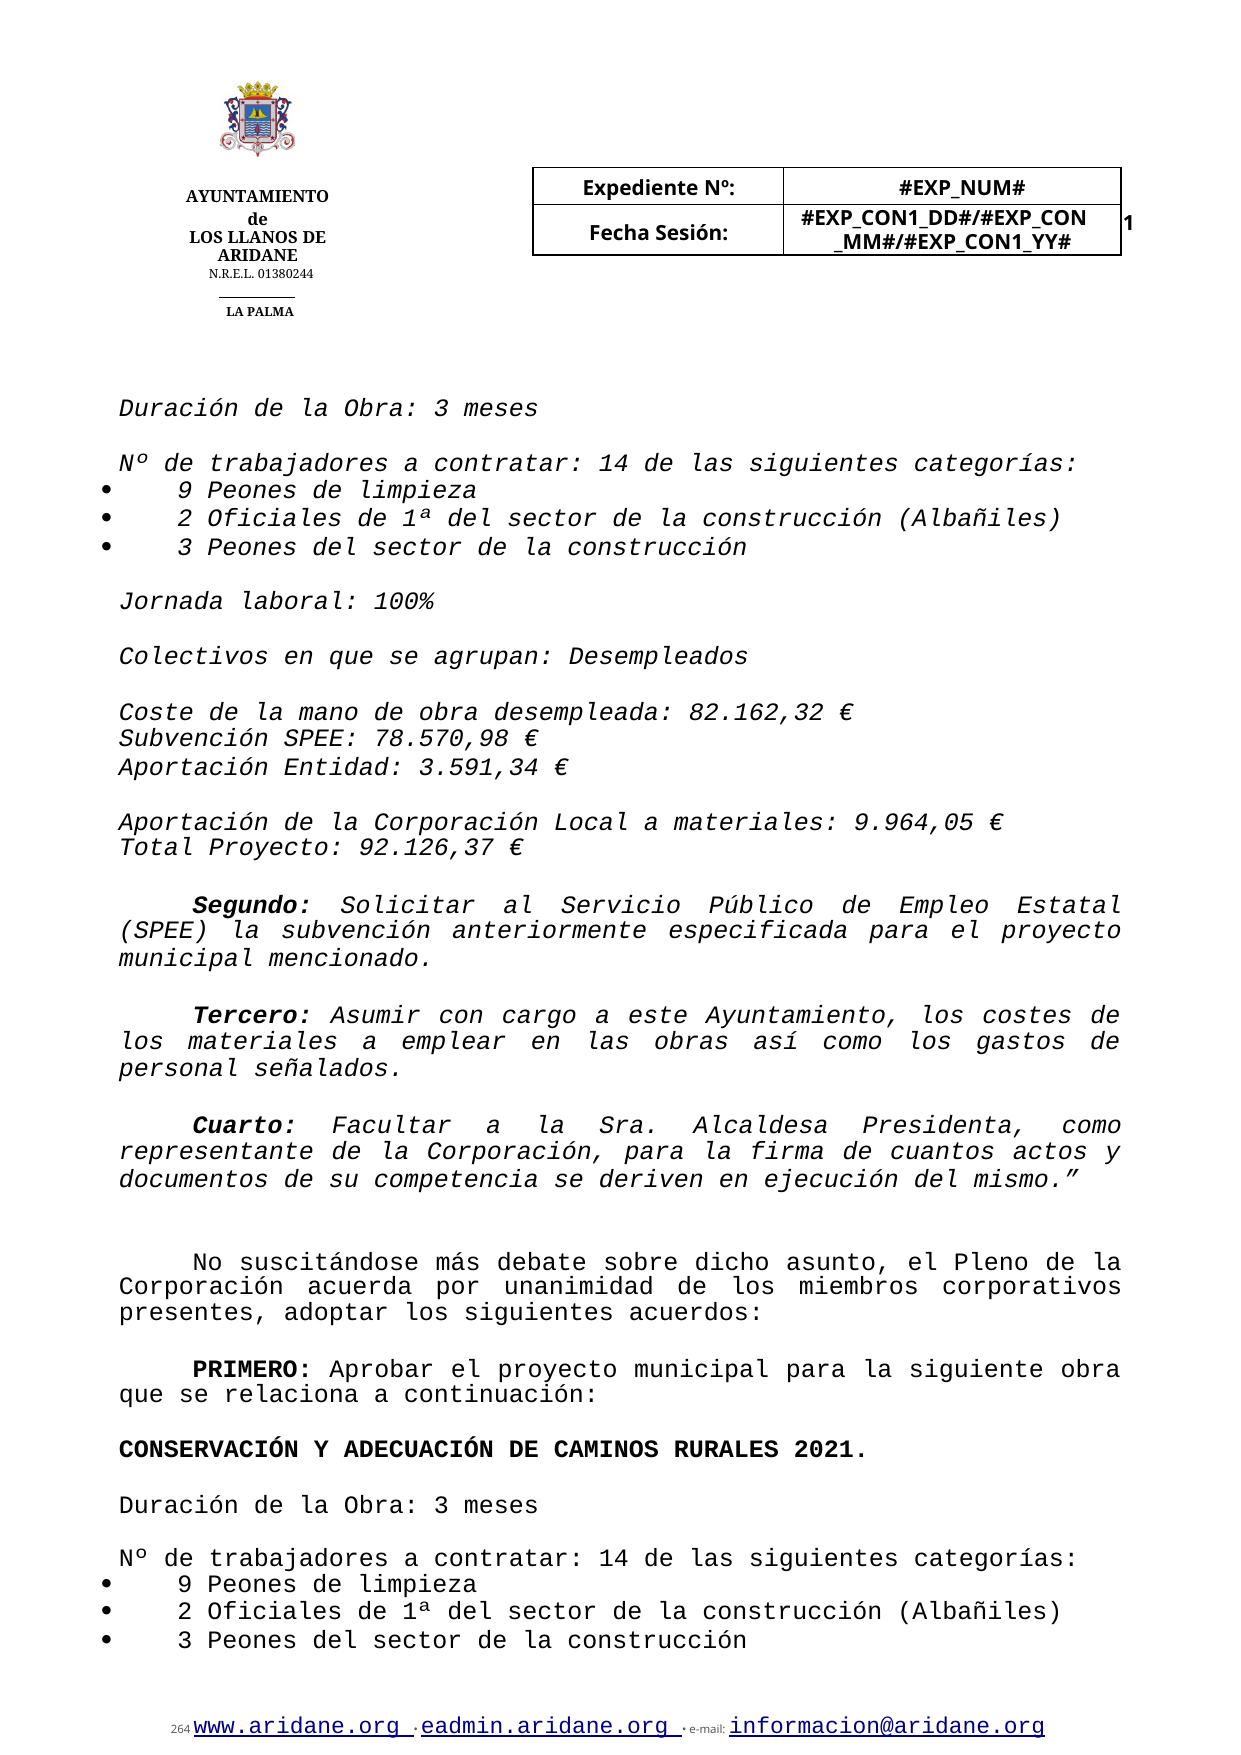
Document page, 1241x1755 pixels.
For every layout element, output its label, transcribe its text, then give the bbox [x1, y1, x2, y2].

table_cell #EXP_CON1_DD#/#EXP_CON _MM#/#EXP_CON1_YY# [784, 205, 1120, 254]
text 1 [1123, 207, 1207, 229]
text PRIMERO: Aprobar el proyecto municipal para la siguiente obra que se relaciona a continuación: [119, 1356, 1121, 1410]
list 9 Peones de limpieza [102, 477, 1207, 504]
text de [247, 207, 532, 229]
list 3 Peones del sector de la construcción [102, 532, 1207, 562]
text Jornada laboral: 100% [119, 588, 1207, 617]
text No suscitándose más debate sobre dicho asunto, el Pleno de la Corporación acuerda por unanimidad de los miembros corporativos presentes, adoptar los siguientes acuerdos: [119, 1249, 1122, 1328]
text Nº de trabajadores a contratar: 14 de las siguientes categorías: [119, 1546, 1207, 1572]
text Aportación de la Corporación Local a materiales: 9.964,05 € Total Proyecto: 92.126,37 € [119, 809, 1006, 863]
list 2 Oficiales de 1ª del sector de la construcción (Albañiles) [102, 504, 1207, 532]
text Duración de la Obra: 3 meses [119, 396, 1207, 424]
text N.R.E.L. 01380244 [208, 265, 1207, 282]
list 2 Oficiales de 1ª del sector de la construcción (Albañiles) [102, 1598, 1207, 1625]
list 3 Peones del sector de la construcción [102, 1625, 1207, 1655]
text LA PALMA [226, 303, 1207, 320]
text Coste de la mano de obra desempleada: 82.162,32 € Subvención SPEE: 78.570,98 € [119, 699, 856, 754]
text Nº de trabajadores a contratar: 14 de las siguientes categorías: [119, 451, 1207, 477]
text Colectivos en que se agrupan: Desempleados [119, 643, 1207, 672]
list 9 Peones de limpieza [102, 1572, 1207, 1598]
table_header #EXP_NUM# [784, 168, 1120, 204]
text Duración de la Obra: 3 meses [119, 1493, 1207, 1521]
table_cell Fecha Sesión: [534, 205, 783, 254]
text Tercero: Asumir con cargo a este Ayuntamiento, los costes de los materiales a emplear en las obras así como los gastos de personal señalados. [119, 1002, 1121, 1084]
text Cuarto: Facultar a la Sra. Alcaldesa Presidenta, como representante de la Corporación, para la firma de cuantos actos y documentos de su competencia se deriven en ejecución del mismo.” [119, 1112, 1122, 1194]
table_header Expediente Nº: [534, 168, 783, 204]
text LOS LLANOS DE ARIDANE [151, 229, 364, 265]
text AYUNTAMIENTO [150, 187, 364, 207]
subtitle CONSERVACIÓN Y ADECUACIÓN DE CAMINOS RURALES 2021. [119, 1436, 1207, 1465]
text Aportación Entidad: 3.591,34 € [119, 754, 1207, 781]
text Segundo: Solicitar al Servicio Público de Empleo Estatal (SPEE) la subvención anteriormente especificada para el proyecto municipal mencionado. [119, 891, 1122, 974]
